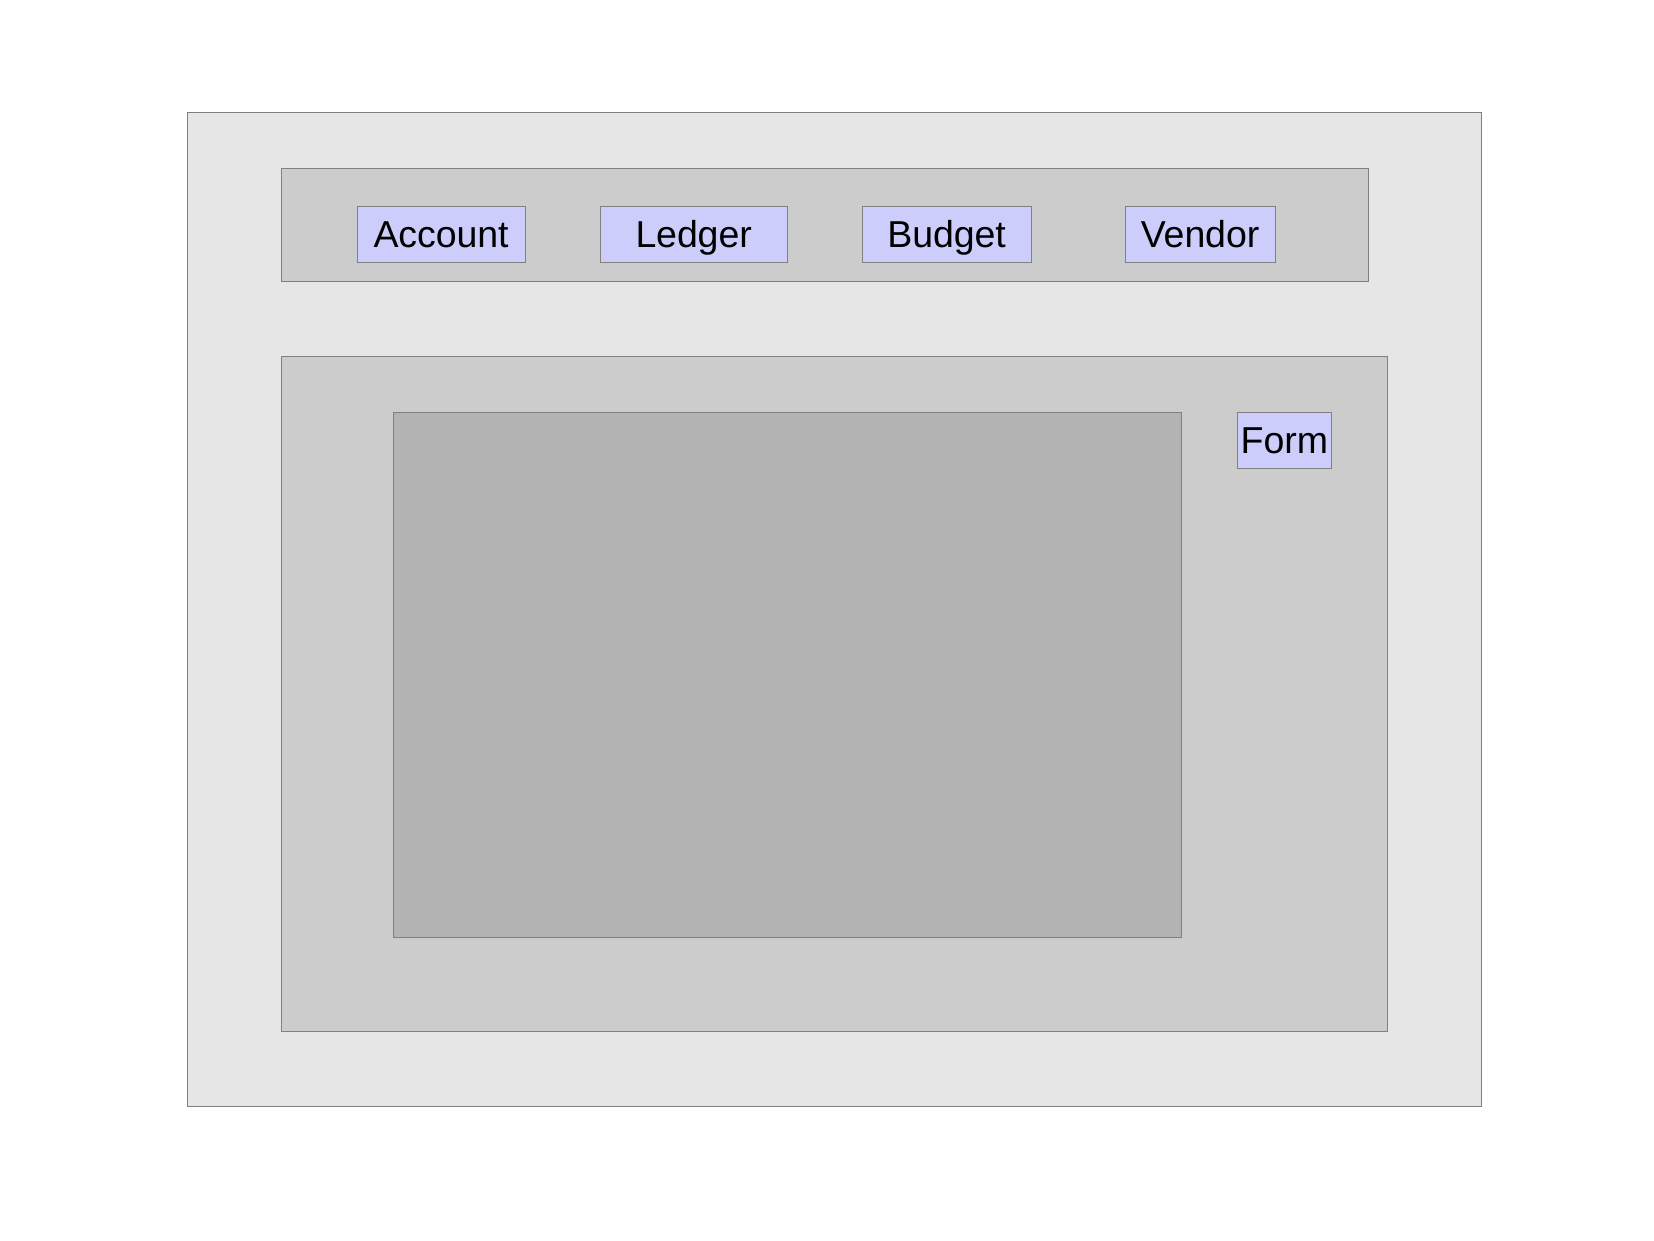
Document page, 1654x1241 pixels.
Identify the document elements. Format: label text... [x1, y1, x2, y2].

text_box Budget [862, 206, 1032, 263]
text_box Account [357, 206, 526, 263]
text_box Form [1237, 412, 1332, 469]
text_box [187, 112, 1482, 1107]
text_box Vendor [1125, 206, 1276, 263]
text_box Ledger [600, 206, 788, 263]
